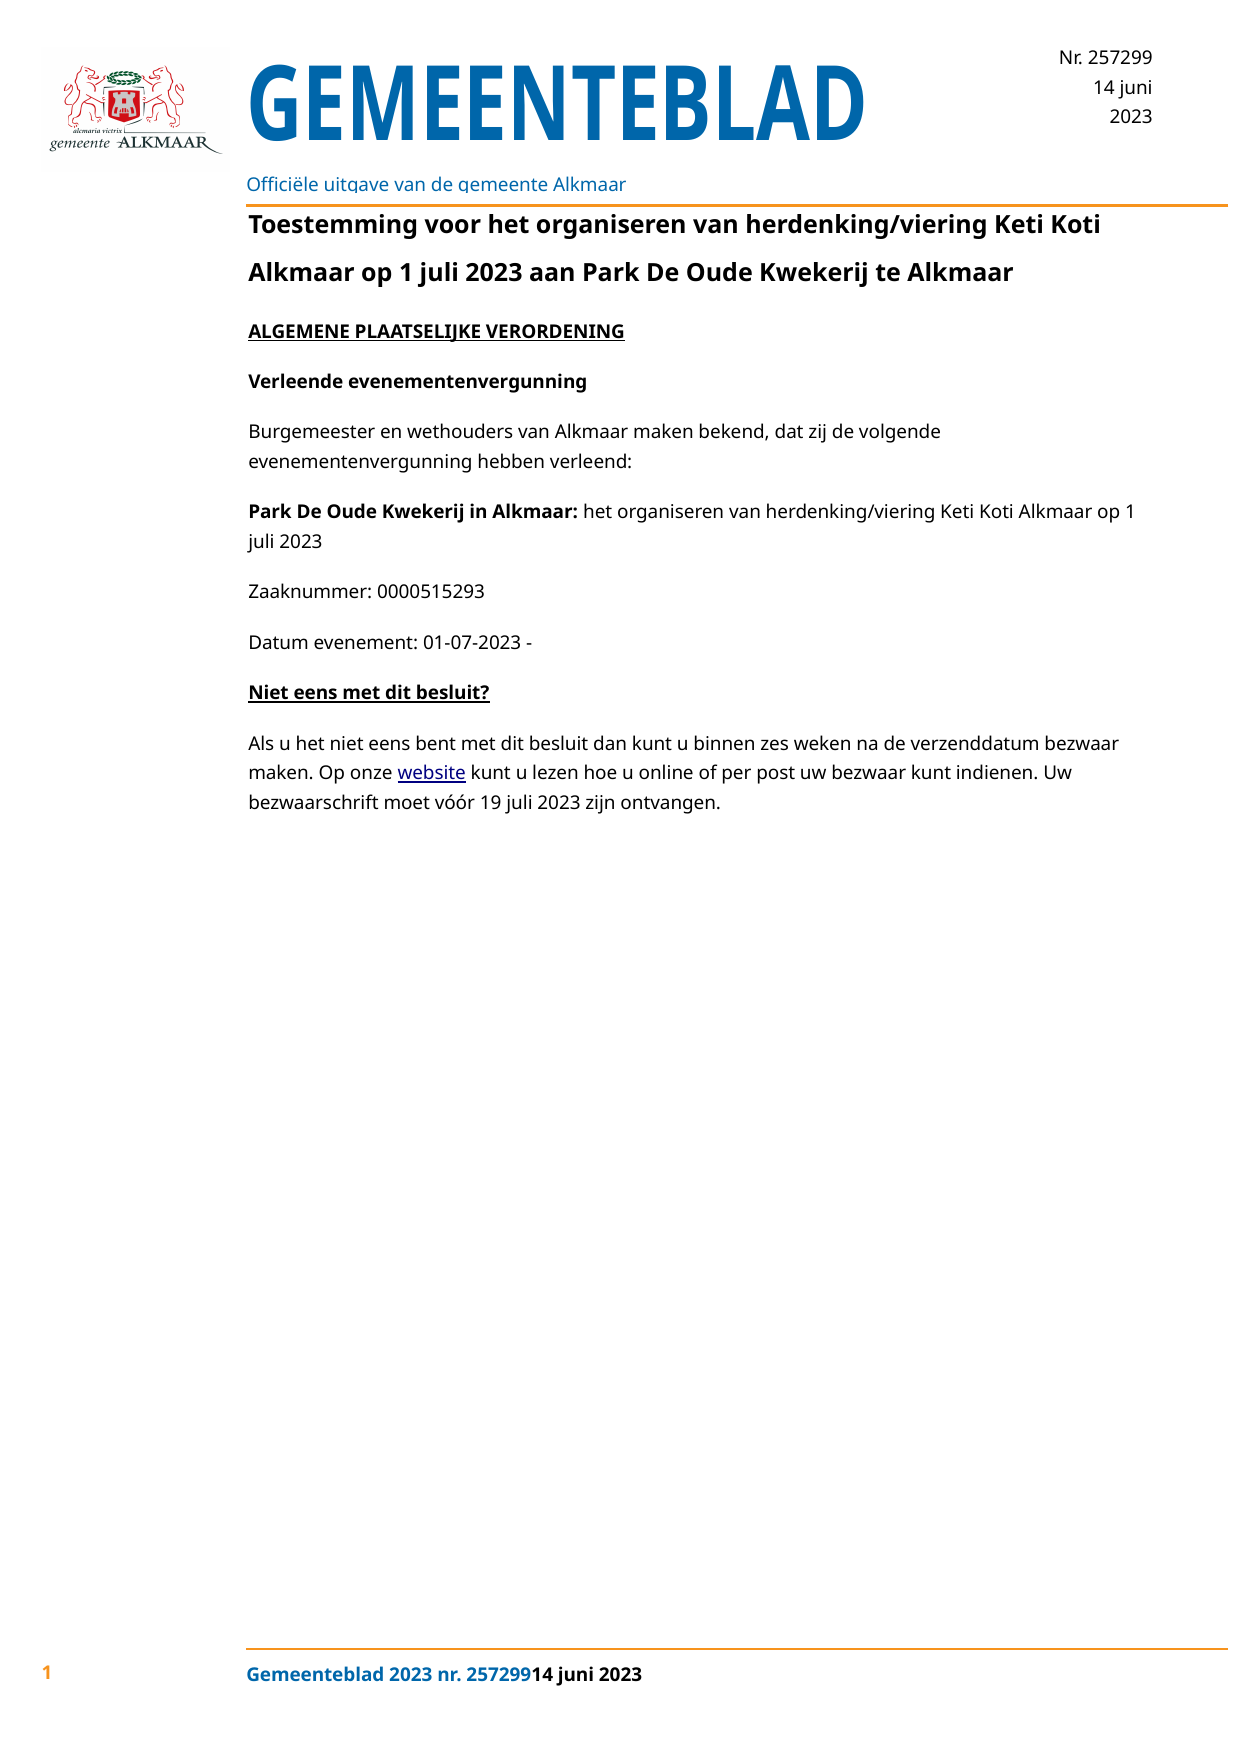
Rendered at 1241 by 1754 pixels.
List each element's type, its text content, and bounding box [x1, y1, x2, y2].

text Als u het niet eens bent met dit besluit dan kunt u binnen zes weken na de verzenddatum bezwaar maken. Op onze website kunt u lezen hoe u online of per post uw bezwaar kunt indienen. Uw bezwaarschrift moet vóór 19 juli 2023 zijn ontvangen. [248, 730, 1152, 815]
text Burgemeester en wethouders van Alkmaar maken bekend, dat zij de volgende evenementenvergunning hebben verleend: [248, 419, 1152, 474]
text Niet eens met dit besluit? [248, 679, 1152, 705]
text Zaaknummer: 0000515293 [248, 579, 1152, 604]
text Verleende evenementenvergunning [248, 368, 1152, 394]
text Park De Oude Kwekerij in Alkmaar: het organiseren van herdenking/viering Keti Koti Alkmaar op 1 juli 2023 [248, 499, 1152, 554]
picture [41, 47, 231, 172]
text ALGEMENE PLAATSELIJKE VERORDENING [248, 318, 1152, 344]
text Toestemming voor het organiseren van herdenking/viering Keti Koti Alkmaar op 1 juli 2023 aan Park De Oude Kwekerij te Alkmaar [248, 207, 1152, 288]
text Datum evenement: 01-07-2023 - [248, 629, 1152, 655]
